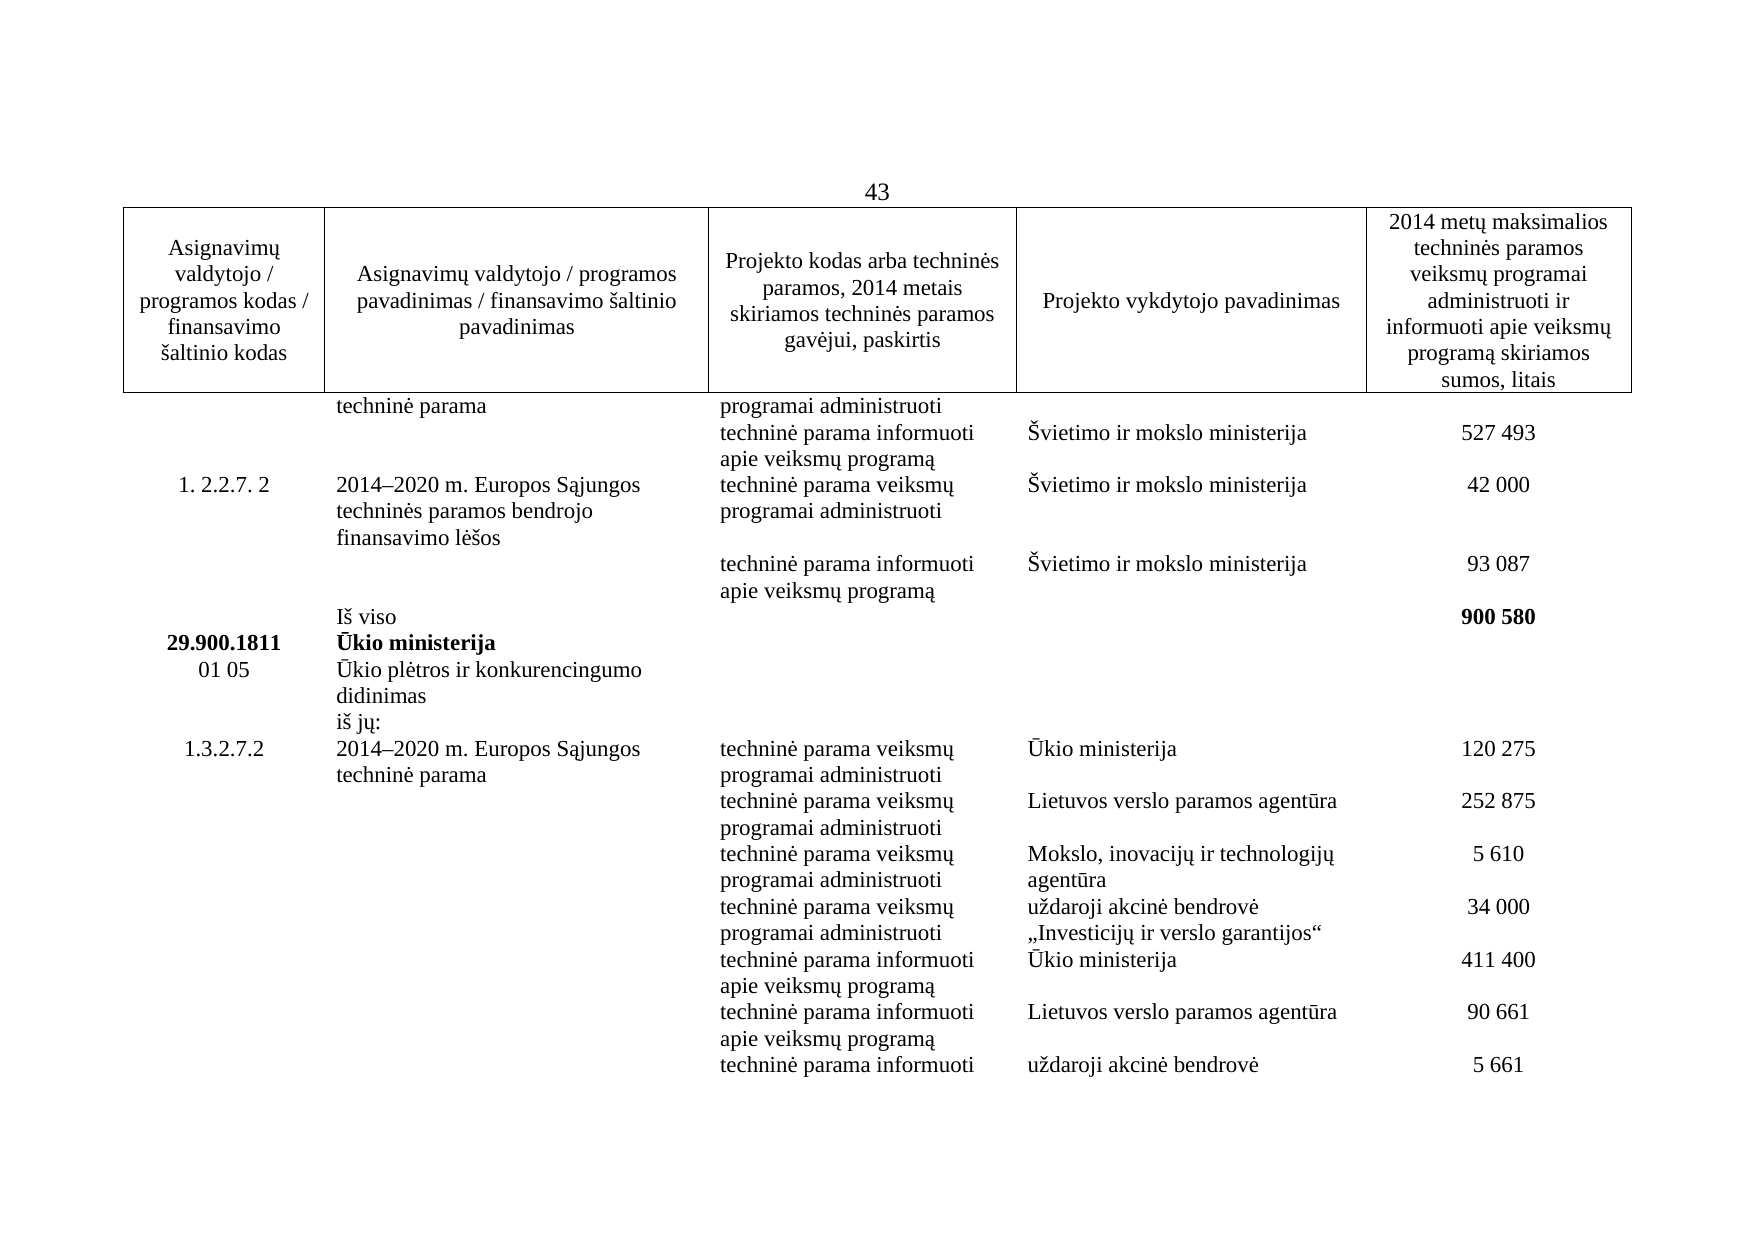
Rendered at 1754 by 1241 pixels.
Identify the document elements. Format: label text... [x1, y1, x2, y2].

table_cell [325, 788, 709, 840]
table_cell Mokslo, inovacijų ir technologijų agentūra [1016, 840, 1366, 893]
table_cell 29.900.1811 [123, 629, 325, 656]
table_cell [123, 840, 325, 893]
table_cell 252 875 [1366, 788, 1631, 840]
table_cell techninė parama informuoti apie veiksmų programą [709, 550, 1016, 603]
table_cell uždaroji akcinė bendrovė „Investicijų ir verslo garantijos“ [1016, 893, 1366, 946]
table_cell [123, 709, 325, 735]
table_cell [325, 998, 709, 1051]
table_cell [325, 1051, 709, 1077]
table_cell 527 493 [1366, 419, 1631, 471]
table_cell [123, 393, 325, 418]
table_cell [709, 629, 1016, 656]
table_cell [123, 419, 325, 471]
table_cell [123, 998, 325, 1051]
table_cell 1. 2.2.7. 2 [123, 471, 325, 550]
table_cell 900 580 [1366, 603, 1631, 629]
table_cell [123, 788, 325, 840]
table_cell 1.3.2.7.2 [123, 735, 325, 787]
table_cell [123, 946, 325, 998]
table_cell [325, 840, 709, 893]
table_header 2014 metų maksimalios techninės paramos veiksmų programai administruoti ir informuoti apie veiksmų programą skiriamos sumos, litais [1367, 208, 1631, 392]
table_cell [123, 1051, 325, 1077]
table_cell [709, 603, 1016, 629]
table_cell Ūkio ministerija [325, 629, 709, 656]
table_cell 5 610 [1366, 840, 1631, 893]
table_cell [1016, 393, 1366, 418]
table_cell [1366, 393, 1631, 418]
table_cell [1016, 603, 1366, 629]
table_cell Švietimo ir mokslo ministerija [1016, 550, 1366, 603]
table_cell 01 05 [123, 656, 325, 708]
table_cell Ūkio ministerija [1016, 946, 1366, 998]
table_cell 90 661 [1366, 998, 1631, 1051]
table_cell 93 087 [1366, 550, 1631, 603]
table_header Projekto kodas arba techninės paramos, 2014 metais skiriamos techninės paramos gavėjui, paskirtis [709, 208, 1016, 392]
table_header Projekto vykdytojo pavadinimas [1017, 208, 1366, 392]
table_cell uždaroji akcinė bendrovė [1016, 1051, 1366, 1077]
table_cell Lietuvos verslo paramos agentūra [1016, 788, 1366, 840]
table_cell [1016, 629, 1366, 656]
table_cell techninė parama informuoti apie veiksmų programą [709, 419, 1016, 471]
table_cell [123, 893, 325, 946]
table_cell 5 661 [1366, 1051, 1631, 1077]
table_cell [325, 893, 709, 946]
table_cell techninė parama veiksmų programai administruoti [709, 735, 1016, 787]
table_cell 120 275 [1366, 735, 1631, 787]
table_cell [325, 419, 709, 471]
table_cell programai administruoti [709, 393, 1016, 418]
table_cell 34 000 [1366, 893, 1631, 946]
table_cell [1016, 709, 1366, 735]
table_header Asignavimų valdytojo / programos pavadinimas / finansavimo šaltinio pavadinimas [325, 208, 708, 392]
table_cell [1366, 629, 1631, 656]
table_cell techninė parama [325, 393, 709, 418]
table_cell Ūkio ministerija [1016, 735, 1366, 787]
table_cell techninė parama veiksmų programai administruoti [709, 840, 1016, 893]
table_header Asignavimų valdytojo / programos kodas / finansavimo šaltinio kodas [124, 208, 324, 392]
table_cell 2014–2020 m. Europos Sąjungos techninės paramos bendrojo finansavimo lėšos [325, 471, 709, 550]
table_cell techninė parama informuoti apie veiksmų programą [709, 946, 1016, 998]
table_cell techninė parama veiksmų programai administruoti [709, 471, 1016, 550]
table_cell techninė parama veiksmų programai administruoti [709, 788, 1016, 840]
table_cell [325, 946, 709, 998]
table_cell [1016, 656, 1366, 708]
table_cell 411 400 [1366, 946, 1631, 998]
table_cell [709, 709, 1016, 735]
table_cell techninė parama informuoti [709, 1051, 1016, 1077]
table_cell iš jų: [325, 709, 709, 735]
table_cell [325, 550, 709, 603]
table_cell Švietimo ir mokslo ministerija [1016, 471, 1366, 550]
table_cell 42 000 [1366, 471, 1631, 550]
table_cell Iš viso [325, 603, 709, 629]
table_cell [1366, 656, 1631, 708]
table_cell techninė parama veiksmų programai administruoti [709, 893, 1016, 946]
table_cell techninė parama informuoti apie veiksmų programą [709, 998, 1016, 1051]
table_cell Ūkio plėtros ir konkurencingumo didinimas [325, 656, 709, 708]
table_cell Švietimo ir mokslo ministerija [1016, 419, 1366, 471]
table_cell [709, 656, 1016, 708]
table_cell Lietuvos verslo paramos agentūra [1016, 998, 1366, 1051]
table_cell [1366, 709, 1631, 735]
table_cell 2014–2020 m. Europos Sąjungos techninė parama [325, 735, 709, 787]
table_cell [123, 603, 325, 629]
table_cell [123, 550, 325, 603]
